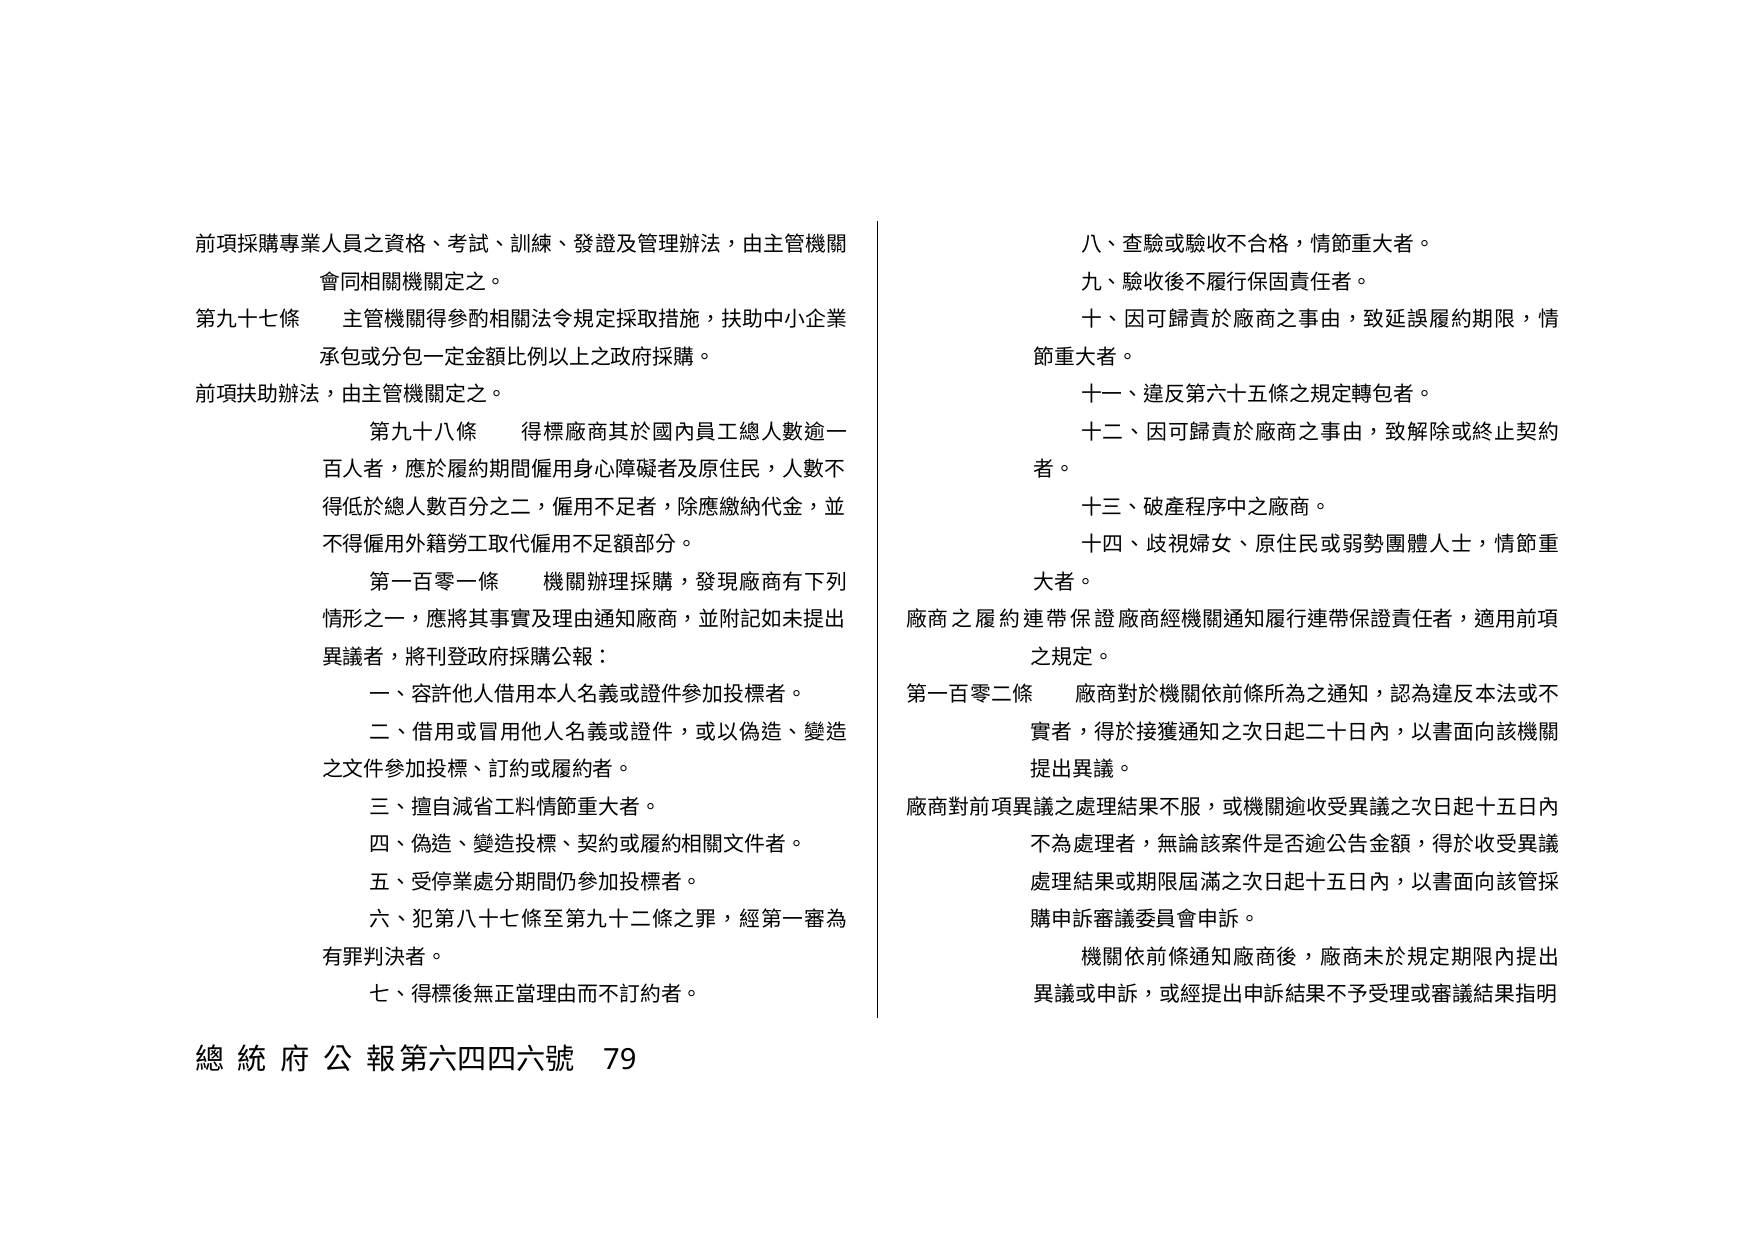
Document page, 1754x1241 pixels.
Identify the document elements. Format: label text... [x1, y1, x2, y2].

text 十、因可歸責於廠商之事由，致延誤履約期限，情節重大者。 [1033, 297, 1559, 372]
text 廠商對前項異議之處理結果不服，或機關逾收受異議之次日起十五日內不為處理者，無論該案件是否逾公告金額，得於收受異議處理結果或期限屆滿之次日起十五日內，以書面向該管採購申訴審議委員會申訴。 [907, 784, 1559, 934]
text 第一百零二條 廠商對於機關依前條所為之通知，認為違反本法或不實者，得於接獲通知之次日起二十日內，以書面向該機關提出異議。 [907, 672, 1559, 784]
text 三、擅自減省工料情節重大者。 [322, 784, 847, 822]
text 第九十八條 得標廠商其於國內員工總人數逾一百人者，應於履約期間僱用身心障礙者及原住民，人數不得低於總人數百分之二，僱用不足者，除應繳納代金，並不得僱用外籍勞工取代僱用不足額部分。 [322, 409, 847, 559]
text 前項採購專業人員之資格、考試、訓練、發證及管理辦法，由主管機關會同相關機關定之。 [195, 222, 847, 297]
text 八、查驗或驗收不合格，情節重大者。 [1033, 222, 1559, 259]
text 十一、違反第六十五條之規定轉包者。 [1033, 372, 1559, 409]
text 四、偽造、變造投標、契約或履約相關文件者。 [322, 822, 847, 859]
text 十三、破產程序中之廠商。 [1033, 484, 1559, 522]
text 第一百零一條 機關辦理採購，發現廠商有下列情形之一，應將其事實及理由通知廠商，並附記如未提出異議者，將刊登政府採購公報： [322, 559, 847, 672]
text 七、得標後無正當理由而不訂約者。 [322, 972, 847, 1009]
text 六、犯第八十七條至第九十二條之罪，經第一審為有罪判決者。 [322, 897, 847, 972]
text 第九十七條 主管機關得參酌相關法令規定採取措施，扶助中小企業承包或分包一定金額比例以上之政府採購。 [195, 297, 847, 372]
text 前項扶助辦法，由主管機關定之。 [195, 372, 847, 409]
text 二、借用或冒用他人名義或證件，或以偽造、變造之文件參加投標、訂約或履約者。 [322, 709, 847, 784]
text 九、驗收後不履行保固責任者。 [1033, 259, 1559, 297]
text 五、受停業處分期間仍參加投標者。 [322, 859, 847, 897]
text 機關依前條通知廠商後，廠商未於規定期限內提出異議或申訴，或經提出申訴結果不予受理或審議結果指明 [1033, 934, 1559, 1009]
text 十四、歧視婦女、原住民或弱勢團體人士，情節重大者。 [1033, 522, 1559, 597]
text 一、容許他人借用本人名義或證件參加投標者。 [322, 672, 847, 709]
text 十二、因可歸責於廠商之事由，致解除或終止契約者。 [1033, 409, 1559, 484]
text 廠商之履約連帶保證廠商經機關通知履行連帶保證責任者，適用前項之規定。 [907, 597, 1559, 672]
